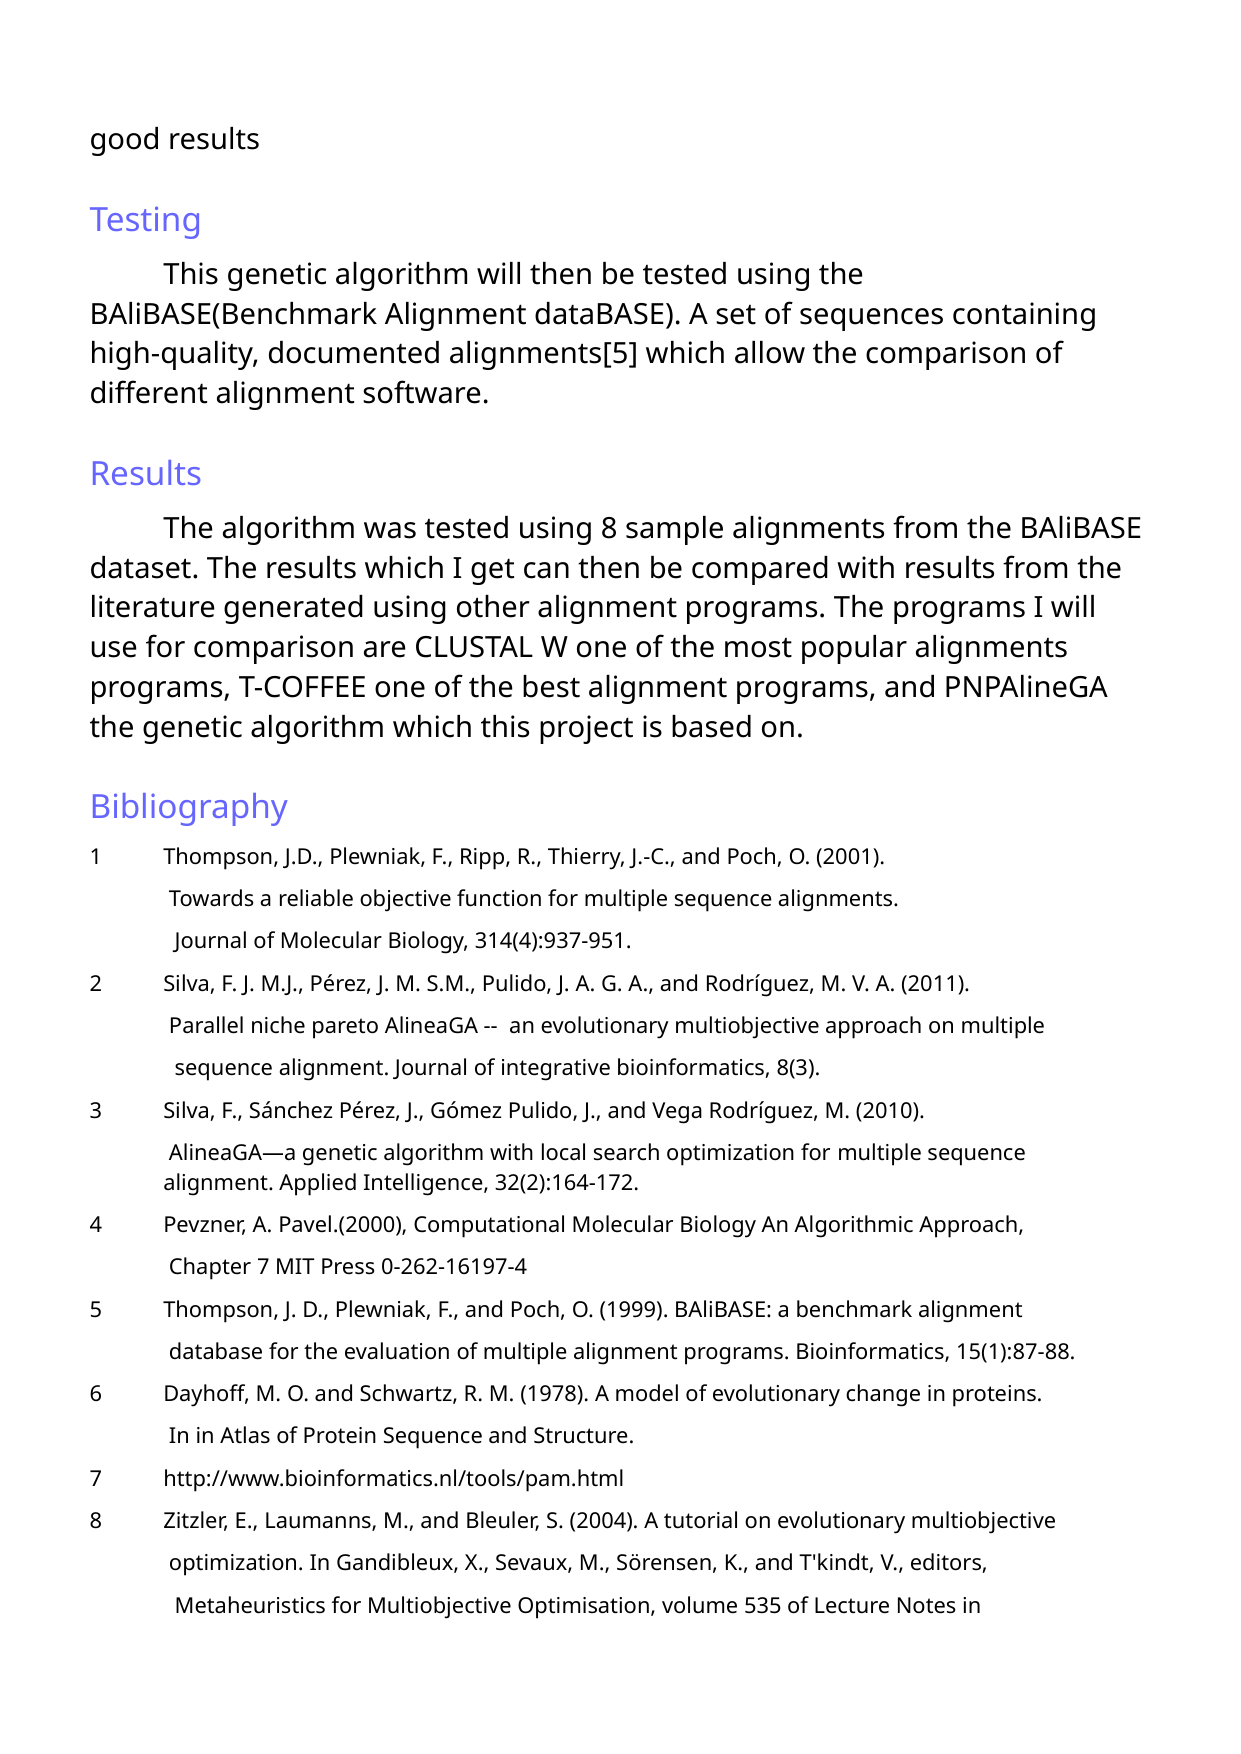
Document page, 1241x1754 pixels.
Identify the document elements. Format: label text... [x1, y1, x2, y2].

text 3 Silva, F., Sánchez Pérez, J., Gómez Pulido, J., and Vega Rodríguez, M. (2010). [89, 1095, 1152, 1124]
text 1 Thompson, J.D., Plewniak, F., Ripp, R., Thierry, J.-C., and Poch, O. (2001). [89, 841, 1152, 871]
subtitle Testing [89, 195, 1152, 241]
text 6 Dayhoff, M. O. and Schwartz, R. M. (1978). A model of evolutionary change in proteins. [89, 1378, 1152, 1408]
text 5 Thompson, J. D., Plewniak, F., and Poch, O. (1999). BAliBASE: a benchmark alignment [89, 1294, 1152, 1323]
subtitle Results [89, 449, 1152, 495]
text Chapter 7 MIT Press 0-262-16197-4 [89, 1251, 1152, 1281]
text Journal of Molecular Biology, 314(4):937-951. [89, 926, 1152, 955]
text Metaheuristics for Multiobjective Optimisation, volume 535 of Lecture Notes in [89, 1590, 1152, 1619]
text AlineaGA—a genetic algorithm with local search optimization for multiple sequence alignment. Applied Intelligence, 32(2):164-172. [89, 1137, 1152, 1197]
text 7 http://www.bioinformatics.nl/tools/pam.html [89, 1463, 1152, 1493]
text In in Atlas of Protein Sequence and Structure. [89, 1421, 1152, 1450]
subtitle Bibliography [89, 783, 1152, 828]
text database for the evaluation of multiple alignment programs. Bioinformatics, 15(1):87-88. [89, 1336, 1152, 1366]
text sequence alignment. Journal of integrative bioinformatics, 8(3). [89, 1052, 1152, 1082]
text optimization. In Gandibleux, X., Sevaux, M., Sörensen, K., and T'kindt, V., editors, [89, 1547, 1152, 1577]
text Towards a reliable objective function for multiple sequence alignments. [89, 883, 1152, 913]
text 2 Silva, F. J. M.J., Pérez, J. M. S.M., Pulido, J. A. G. A., and Rodríguez, M. V. A. (2011). [89, 968, 1152, 998]
text 4 Pevzner, A. Pavel.(2000), Computational Molecular Biology An Algorithmic Approach, [89, 1209, 1152, 1239]
text Parallel niche pareto AlineaGA -- an evolutionary multiobjective approach on multiple [89, 1010, 1152, 1040]
text good results [89, 118, 1152, 158]
text This genetic algorithm will then be tested using the BAliBASE(Benchmark Alignment dataBASE). A set of sequences containing high-quality, documented alignments[5] which allow the comparison of different alignment software. [89, 253, 1152, 412]
text The algorithm was tested using 8 sample alignments from the BAliBASE dataset. The results which I get can then be compared with results from the literature generated using other alignment programs. The programs I will use for comparison are CLUSTAL W one of the most popular alignments programs, T-COFFEE one of the best alignment programs, and PNPAlineGA the genetic algorithm which this project is based on. [89, 507, 1152, 746]
text 8 Zitzler, E., Laumanns, M., and Bleuler, S. (2004). A tutorial on evolutionary multiobjective [89, 1505, 1152, 1535]
